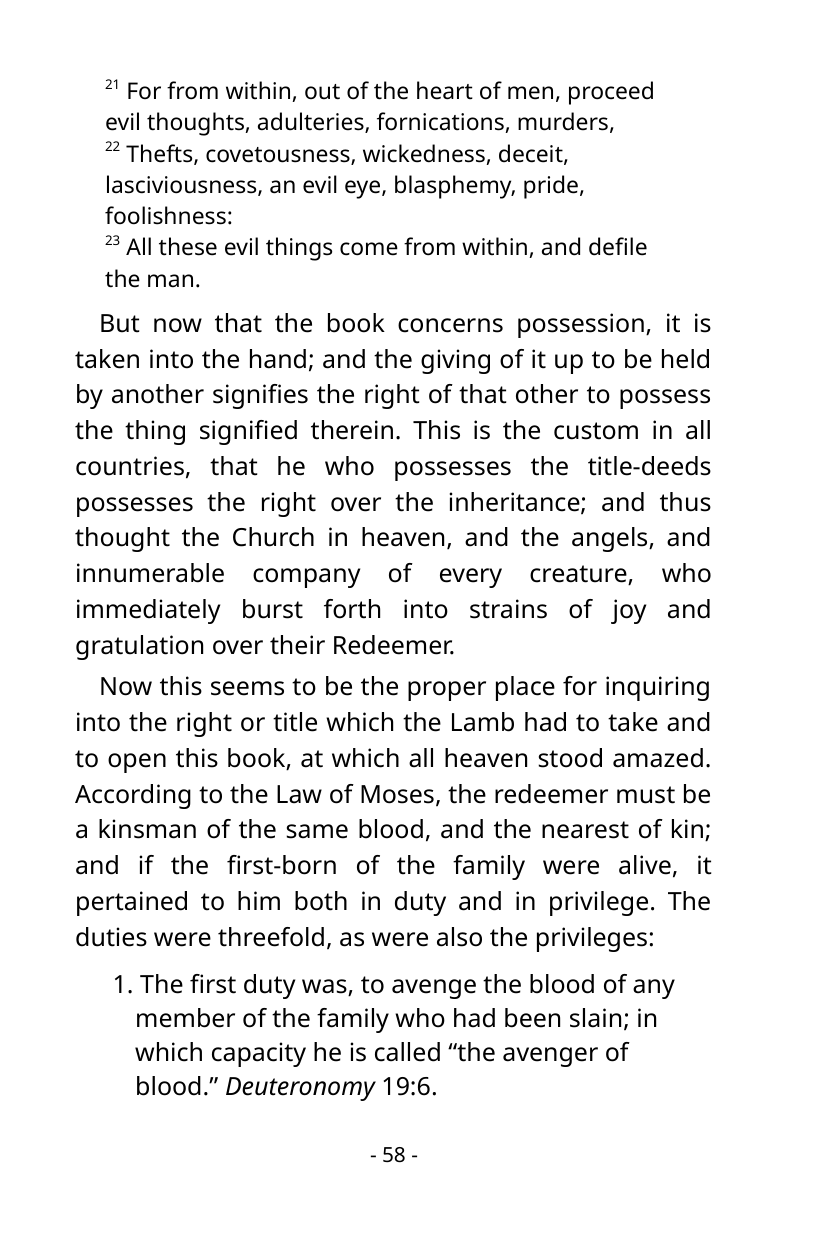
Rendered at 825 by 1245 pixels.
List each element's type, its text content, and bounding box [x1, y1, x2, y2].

text But now that the book concerns possession, it is taken into the hand; and the giving of it up to be held by another signifies the right of that other to possess the thing signified therein. This is the custom in all countries, that he who possesses the title-deeds possesses the right over the inheritance; and thus thought the Church in heaven, and the angels, and innumerable company of every creature, who immediately burst forth into strains of joy and gratulation over their Redeemer. [75, 306, 712, 661]
list The first duty was, to avenge the blood of any member of the family who had been slain; in which capacity he is called “the avenger of blood.” Deuteronomy 19:6. [112, 967, 712, 1103]
text 23 All these evil things come from within, and defile the man. [105, 231, 682, 294]
text 22 Thefts, covetousness, wickedness, deceit, lasciviousness, an evil eye, blasphemy, pride, foolishness: [105, 137, 682, 231]
text 21 For from within, out of the heart of men, proceed evil thoughts, adulteries, fornications, murders, [105, 75, 682, 137]
text Now this seems to be the proper place for inquiring into the right or title which the Lamb had to take and to open this book, at which all heaven stood amazed. According to the Law of Moses, the redeemer must be a kinsman of the same blood, and the nearest of kin; and if the first-born of the family were alive, it pertained to him both in duty and in privilege. The duties were threefold, as were also the privileges: [75, 669, 712, 953]
